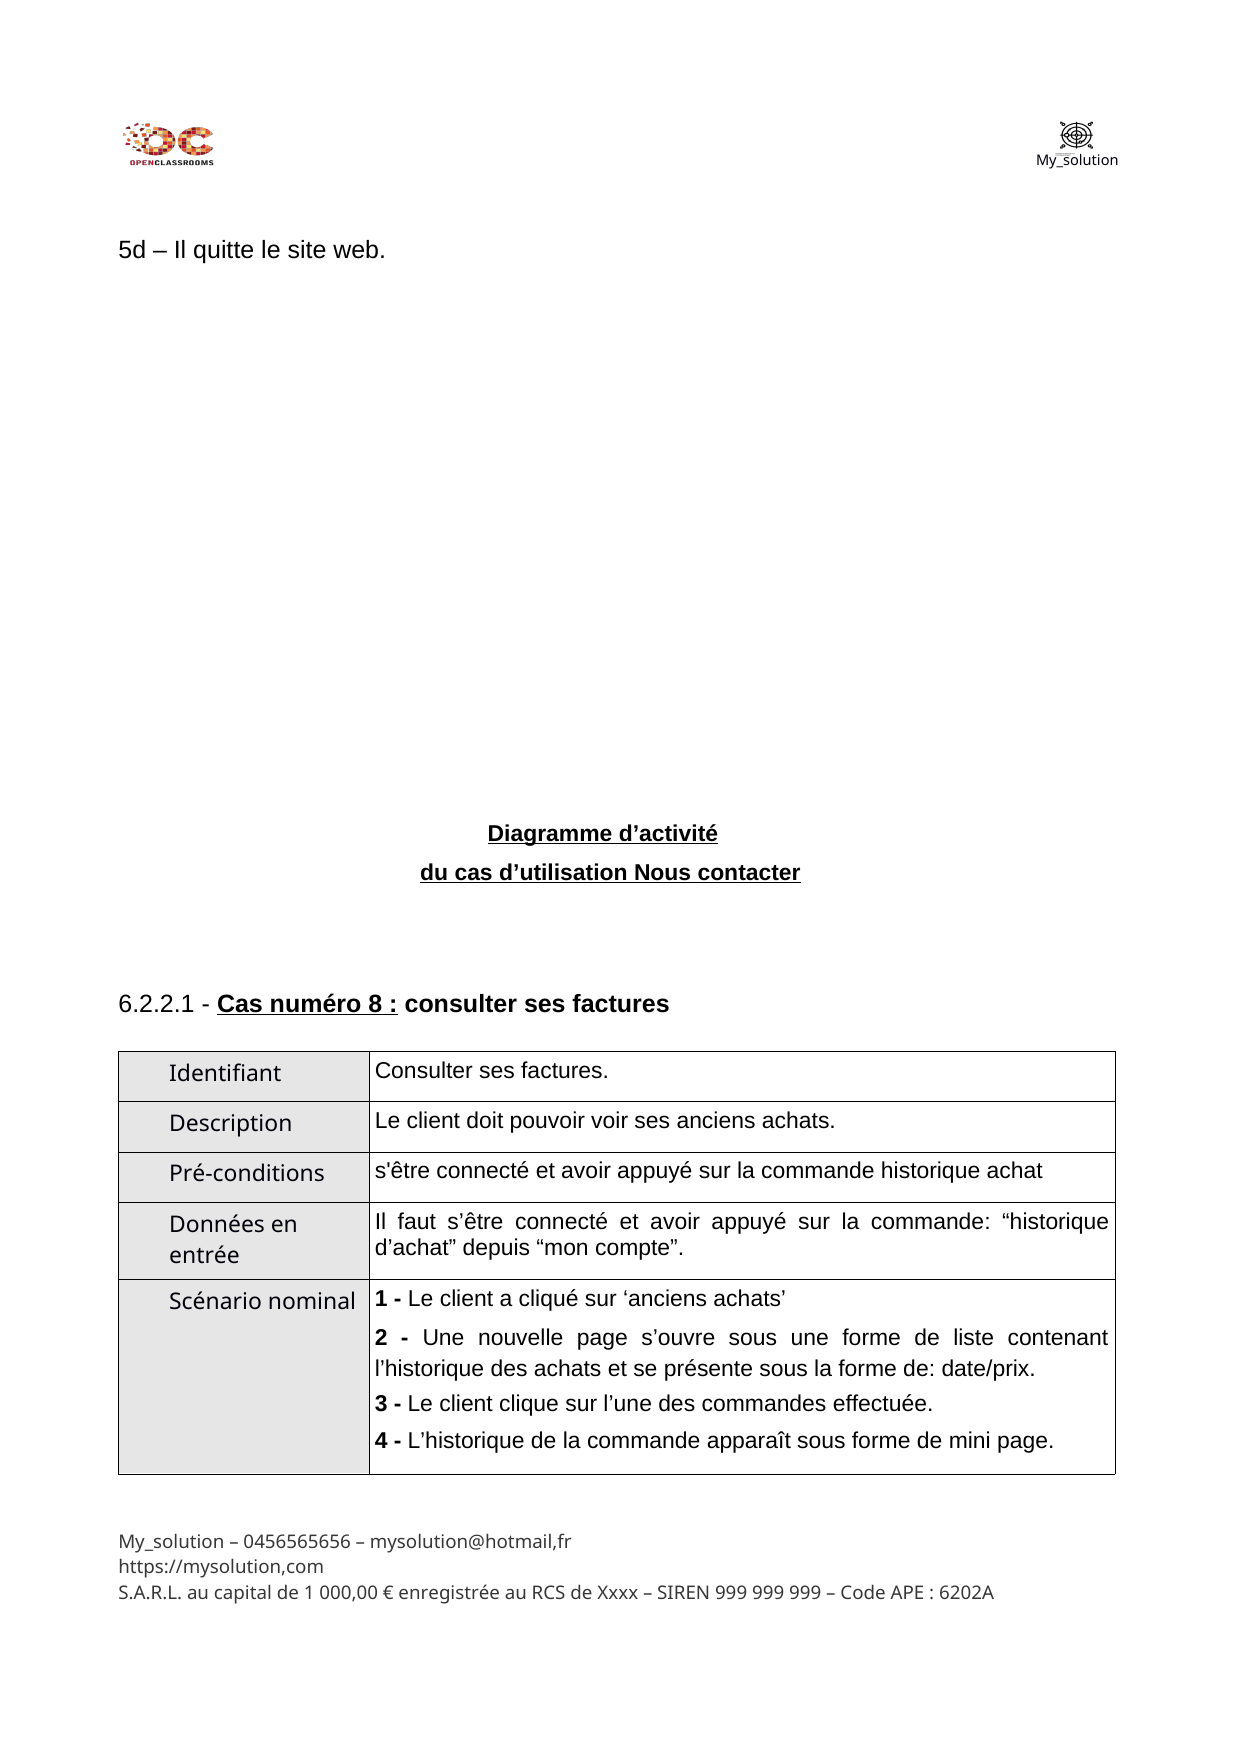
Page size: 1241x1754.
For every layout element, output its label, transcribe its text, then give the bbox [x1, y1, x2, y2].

table_header Consulter ses factures. [370, 1052, 1115, 1101]
table_cell Pré-conditions [119, 1153, 369, 1202]
text Diagramme d’activité [118, 820, 1122, 847]
table_cell Scénario nominal [119, 1280, 369, 1473]
table_cell 1 - Le client a cliqué sur ‘anciens achats’ 2 - Une nouvelle page s’ouvre sous une forme de liste contenant l’historique des achats et se présente sous la forme de: date/prix. 3 - Le client clique sur l’une des commandes effectuée. 4 - L’historique de la commande apparaît sous forme de mini page. [370, 1280, 1115, 1473]
table_cell Données en entrée [119, 1203, 369, 1279]
table_cell s'être connecté et avoir appuyé sur la commande historique achat [370, 1153, 1115, 1202]
table_cell Il faut s’être connecté et avoir appuyé sur la commande: “historique d’achat” depuis “mon compte”. [370, 1203, 1115, 1279]
text du cas d’utilisation Nous contacter [118, 859, 1122, 885]
table_cell Description [119, 1102, 369, 1152]
picture [1052, 118, 1101, 158]
text 5d – Il quitte le site web. [118, 234, 1122, 265]
table_header Identifiant [119, 1052, 369, 1101]
text 6.2.2.1 - Cas numéro 8 : consulter ses factures [118, 985, 1122, 1019]
table_cell Le client doit pouvoir voir ses anciens achats. [370, 1102, 1115, 1152]
picture [119, 118, 217, 170]
